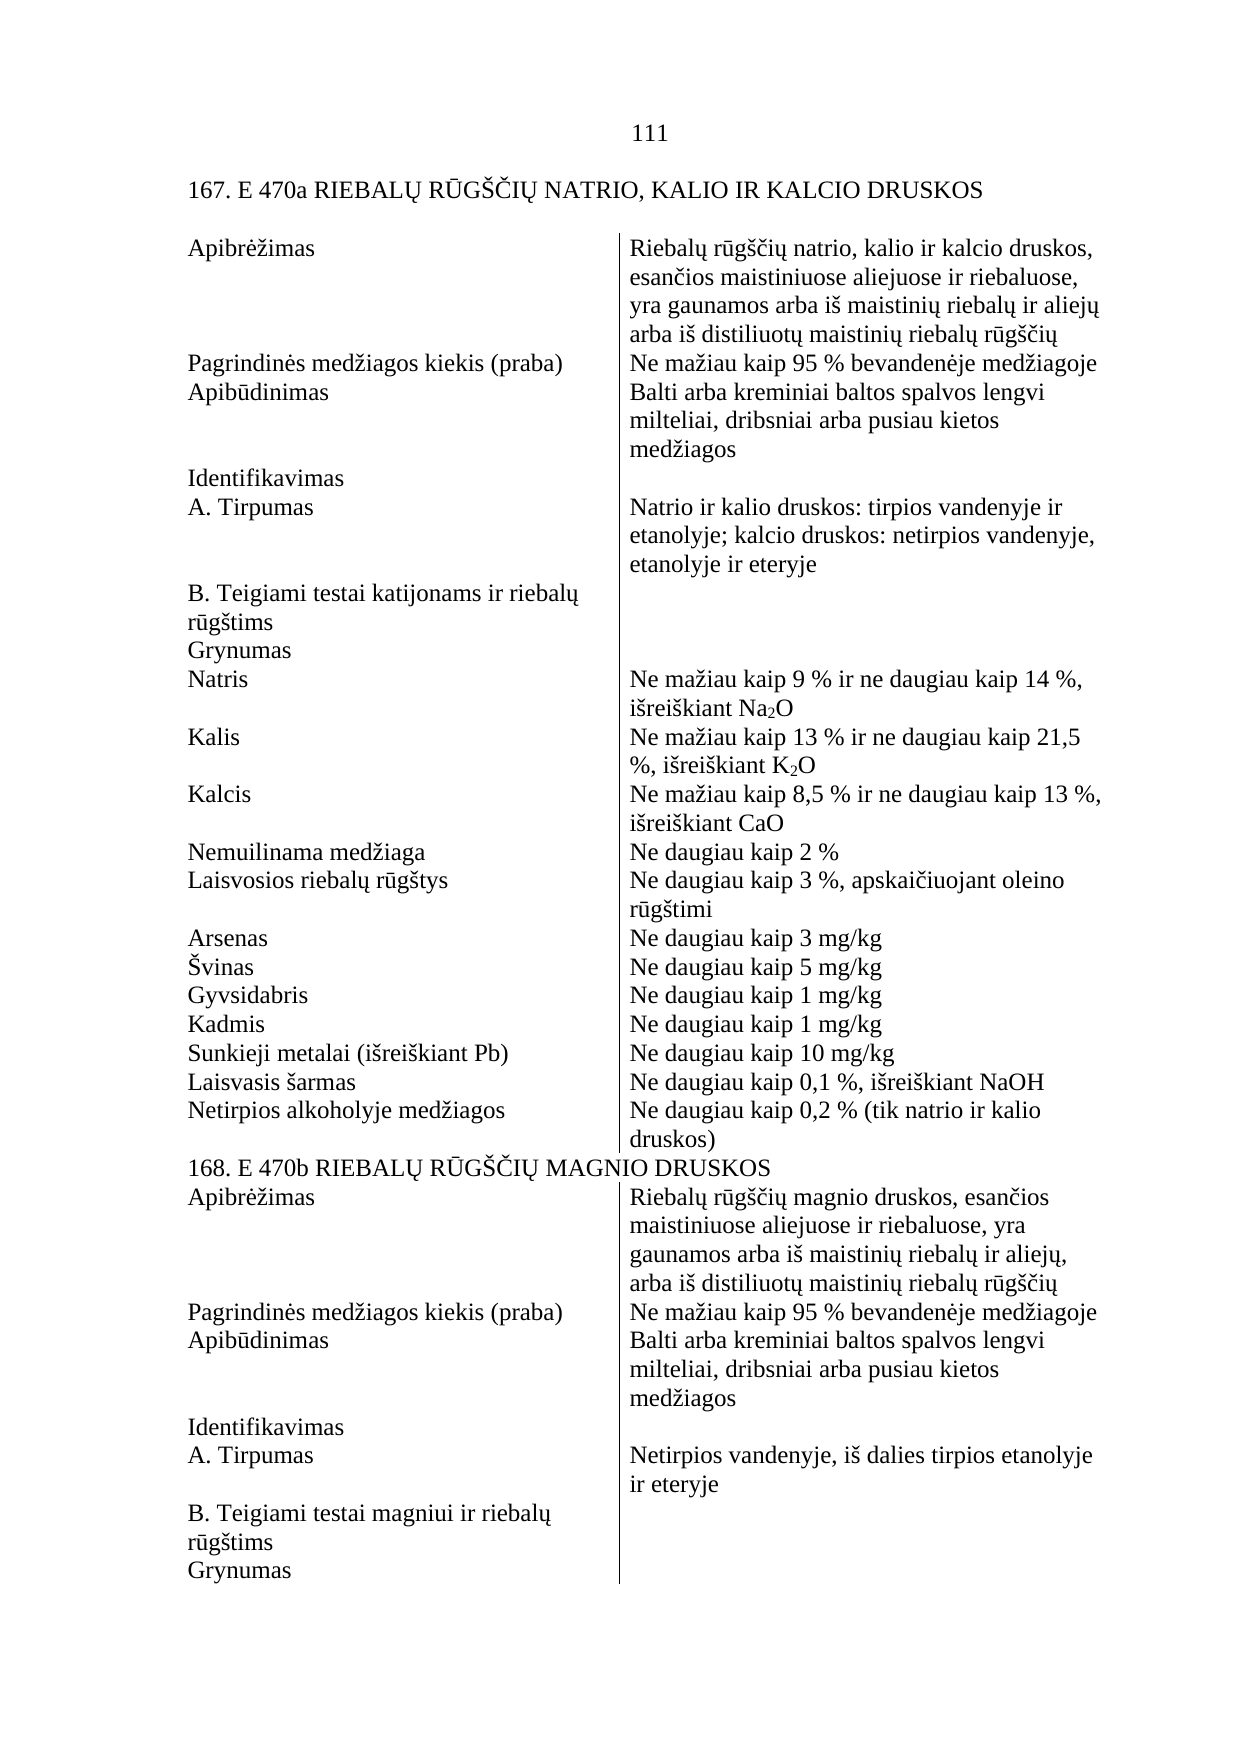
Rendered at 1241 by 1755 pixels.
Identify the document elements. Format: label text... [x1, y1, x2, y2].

table_cell Ne mažiau kaip 9 % ir ne daugiau kaip 14 %, išreiškiant Na2O [620, 664, 1122, 722]
table_cell Laisvosios riebalų rūgštys [177, 866, 619, 923]
table_cell [620, 1556, 1122, 1584]
table_cell Grynumas [177, 636, 619, 664]
table_cell Ne daugiau kaip 0,2 % (tik natrio ir kalio druskos) [620, 1096, 1122, 1153]
table_cell A. Tirpumas [177, 1441, 619, 1498]
table_cell Ne mažiau kaip 95 % bevandenėje medžiagoje [620, 1297, 1122, 1326]
table_cell Ne daugiau kaip 1 mg/kg [620, 1009, 1122, 1038]
table_cell Ne daugiau kaip 10 mg/kg [620, 1038, 1122, 1067]
table_cell Ne mažiau kaip 13 % ir ne daugiau kaip 21,5 %, išreiškiant K2O [620, 722, 1122, 779]
table_cell Kalcis [177, 779, 619, 837]
table_cell Pagrindinės medžiagos kiekis (praba) [177, 348, 619, 377]
table_cell 168. E 470b RIEBALŲ RŪGŠČIŲ MAGNIO DRUSKOS [177, 1153, 1122, 1182]
table_cell Riebalų rūgščių natrio, kalio ir kalcio druskos, esančios maistiniuose aliejuose ir riebaluose, yra gaunamos arba iš maistinių riebalų ir aliejų arba iš distiliuotų maistinių riebalų rūgščių [620, 233, 1122, 348]
table_cell Balti arba kreminiai baltos spalvos lengvi milteliai, dribsniai arba pusiau kietos medžiagos [620, 377, 1122, 463]
table_cell Apibrėžimas [177, 1182, 619, 1297]
table_cell Laisvasis šarmas [177, 1067, 619, 1096]
table_header 167. E 470a RIEBALŲ RŪGŠČIŲ NATRIO, KALIO IR KALCIO DRUSKOS [177, 176, 1122, 233]
table_cell [620, 578, 1122, 636]
table_cell Gyvsidabris [177, 981, 619, 1009]
table_cell Švinas [177, 952, 619, 981]
table_cell Ne daugiau kaip 3 %, apskaičiuojant oleino rūgštimi [620, 866, 1122, 923]
table_cell Natris [177, 664, 619, 722]
table_cell Ne daugiau kaip 5 mg/kg [620, 952, 1122, 981]
table_cell Ne mažiau kaip 8,5 % ir ne daugiau kaip 13 %, išreiškiant CaO [620, 779, 1122, 837]
table_cell Arsenas [177, 923, 619, 952]
table_cell Ne mažiau kaip 95 % bevandenėje medžiagoje [620, 348, 1122, 377]
table_cell B. Teigiami testai magniui ir riebalų rūgštims [177, 1498, 619, 1556]
table_cell [620, 1412, 1122, 1441]
table_cell Nemuilinama medžiaga [177, 837, 619, 866]
table_cell Natrio ir kalio druskos: tirpios vandenyje ir etanolyje; kalcio druskos: netirpios vandenyje, etanolyje ir eteryje [620, 492, 1122, 578]
table_cell Identifikavimas [177, 1412, 619, 1441]
table_cell B. Teigiami testai katijonams ir riebalų rūgštims [177, 578, 619, 636]
table_cell A. Tirpumas [177, 492, 619, 578]
table_cell Kadmis [177, 1009, 619, 1038]
table_cell Ne daugiau kaip 3 mg/kg [620, 923, 1122, 952]
table_cell Ne daugiau kaip 1 mg/kg [620, 981, 1122, 1009]
table_cell Riebalų rūgščių magnio druskos, esančios maistiniuose aliejuose ir riebaluose, yra gaunamos arba iš maistinių riebalų ir aliejų, arba iš distiliuotų maistinių riebalų rūgščių [620, 1182, 1122, 1297]
table_cell Kalis [177, 722, 619, 779]
table_cell [620, 1498, 1122, 1556]
table_cell Identifikavimas [177, 463, 619, 492]
table_cell Netirpios alkoholyje medžiagos [177, 1096, 619, 1153]
table_cell Ne daugiau kaip 2 % [620, 837, 1122, 866]
table_cell Ne daugiau kaip 0,1 %, išreiškiant NaOH [620, 1067, 1122, 1096]
table_cell Pagrindinės medžiagos kiekis (praba) [177, 1297, 619, 1326]
table_cell Apibūdinimas [177, 1326, 619, 1412]
table_cell [620, 463, 1122, 492]
table_cell Sunkieji metalai (išreiškiant Pb) [177, 1038, 619, 1067]
table_cell Apibrėžimas [177, 233, 619, 348]
table_cell [620, 636, 1122, 664]
table_cell Grynumas [177, 1556, 619, 1584]
table_cell Apibūdinimas [177, 377, 619, 463]
table_cell Balti arba kreminiai baltos spalvos lengvi milteliai, dribsniai arba pusiau kietos medžiagos [620, 1326, 1122, 1412]
table_cell Netirpios vandenyje, iš dalies tirpios etanolyje ir eteryje [620, 1441, 1122, 1498]
